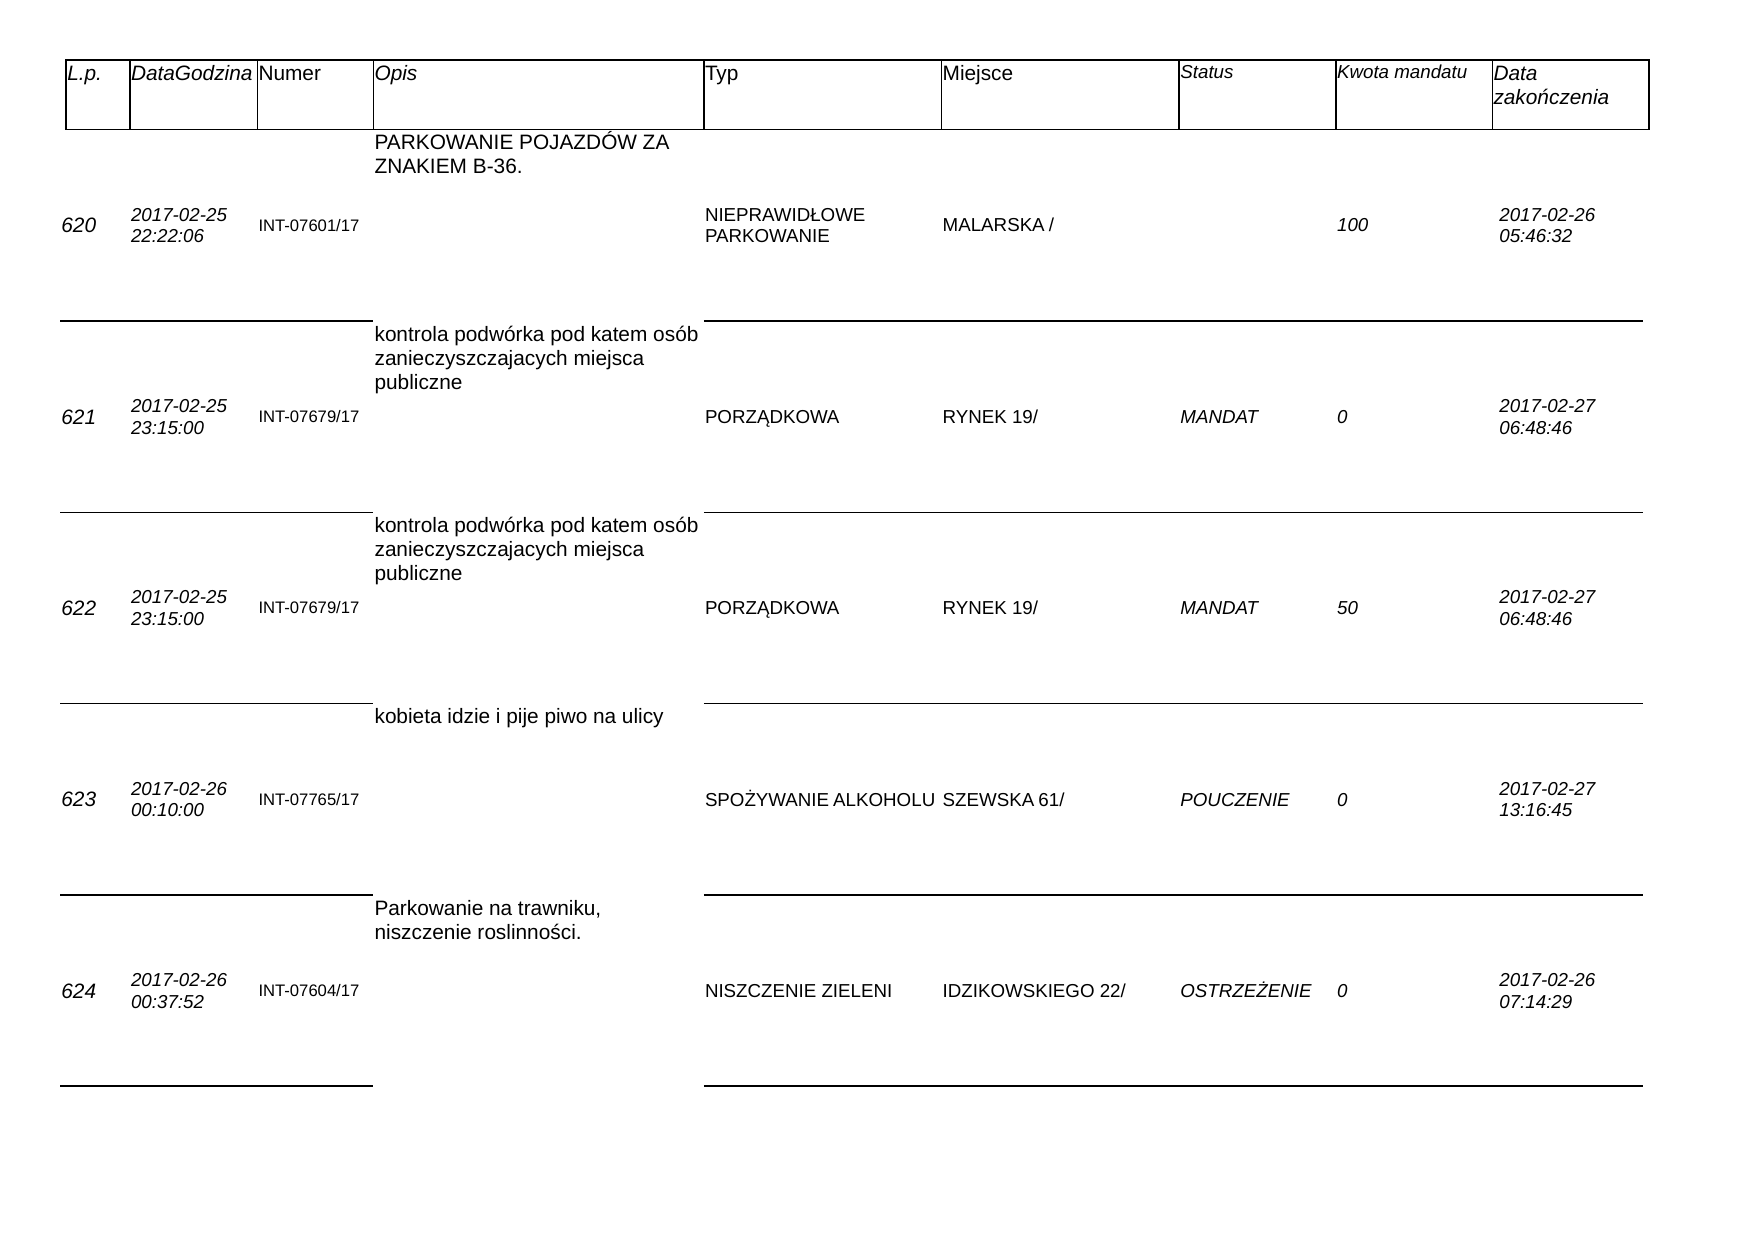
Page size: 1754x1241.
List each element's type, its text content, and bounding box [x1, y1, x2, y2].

table_cell 2017-02-26 00:10:00 [130, 704, 257, 894]
table_cell PARKOWANIE POJAZDÓW ZA ZNAKIEM B-36. [373, 130, 704, 320]
table_cell IDZIKOWSKIEGO 22/ [941, 896, 1179, 1085]
table_cell POUCZENIE [1179, 704, 1336, 894]
table_header Kwota mandatu [1337, 61, 1492, 129]
table_cell 2017-02-25 22:22:06 [130, 130, 257, 320]
table_cell 0 [1336, 704, 1498, 894]
table_cell MANDAT [1179, 322, 1336, 511]
table_cell PORZĄDKOWA [704, 322, 941, 511]
table_cell NISZCZENIE ZIELENI [704, 896, 941, 1085]
table_cell [1643, 703, 1649, 894]
table_cell [1643, 894, 1649, 1085]
table_cell OSTRZEŻENIE [1179, 896, 1336, 1085]
table_cell 624 [60, 896, 130, 1085]
table_cell INT-07679/17 [257, 513, 373, 703]
table_cell 0 [1336, 896, 1498, 1085]
table_cell INT-07601/17 [257, 130, 373, 320]
table_header Typ [705, 61, 941, 129]
table_cell 2017-02-27 06:48:46 [1498, 513, 1643, 703]
table_cell 2017-02-27 13:16:45 [1498, 704, 1643, 894]
table_cell 50 [1336, 513, 1498, 703]
table_cell PORZĄDKOWA [704, 513, 941, 703]
table_cell 623 [60, 704, 130, 894]
table_cell INT-07765/17 [257, 704, 373, 894]
table_cell [1643, 320, 1649, 511]
table_header Data zakończenia [1493, 61, 1648, 129]
table_header DataGodzina [131, 61, 257, 129]
table_cell kontrola podwórka pod katem osób zanieczyszczajacych miejsca publiczne [373, 320, 704, 511]
table_cell 621 [60, 322, 130, 511]
table_cell MANDAT [1179, 513, 1336, 703]
table_cell kontrola podwórka pod katem osób zanieczyszczajacych miejsca publiczne [373, 511, 704, 703]
table_header Opis [374, 61, 703, 129]
table_cell 100 [1336, 130, 1498, 320]
table_cell 2017-02-26 05:46:32 [1498, 130, 1643, 320]
table_header [60, 59, 65, 129]
table_cell 2017-02-26 00:37:52 [130, 896, 257, 1085]
table_cell MALARSKA / [941, 130, 1179, 320]
table_cell RYNEK 19/ [941, 322, 1179, 511]
table_cell [1643, 511, 1649, 703]
table_cell 2017-02-25 23:15:00 [130, 513, 257, 703]
table_cell NIEPRAWIDŁOWE PARKOWANIE [704, 130, 941, 320]
table_cell RYNEK 19/ [941, 513, 1179, 703]
table_cell SPOŻYWANIE ALKOHOLU [704, 704, 941, 894]
table_cell INT-07679/17 [257, 322, 373, 511]
table_cell Parkowanie na trawniku, niszczenie roslinności. [373, 894, 704, 1085]
table_header Numer [258, 61, 373, 129]
table_cell 0 [1336, 322, 1498, 511]
table_cell SZEWSKA 61/ [941, 704, 1179, 894]
table_cell 622 [60, 513, 130, 703]
table_cell INT-07604/17 [257, 896, 373, 1085]
table_cell [1179, 130, 1336, 320]
table_header Miejsce [942, 61, 1178, 129]
table_cell 2017-02-25 23:15:00 [130, 322, 257, 511]
table_cell 2017-02-27 06:48:46 [1498, 322, 1643, 511]
table_header L.p. [67, 61, 129, 129]
table_cell 620 [60, 129, 130, 320]
table_cell 2017-02-26 07:14:29 [1498, 896, 1643, 1085]
table_cell kobieta idzie i pije piwo na ulicy [373, 703, 704, 894]
table_header Status [1180, 61, 1335, 129]
table_cell [1643, 130, 1649, 320]
